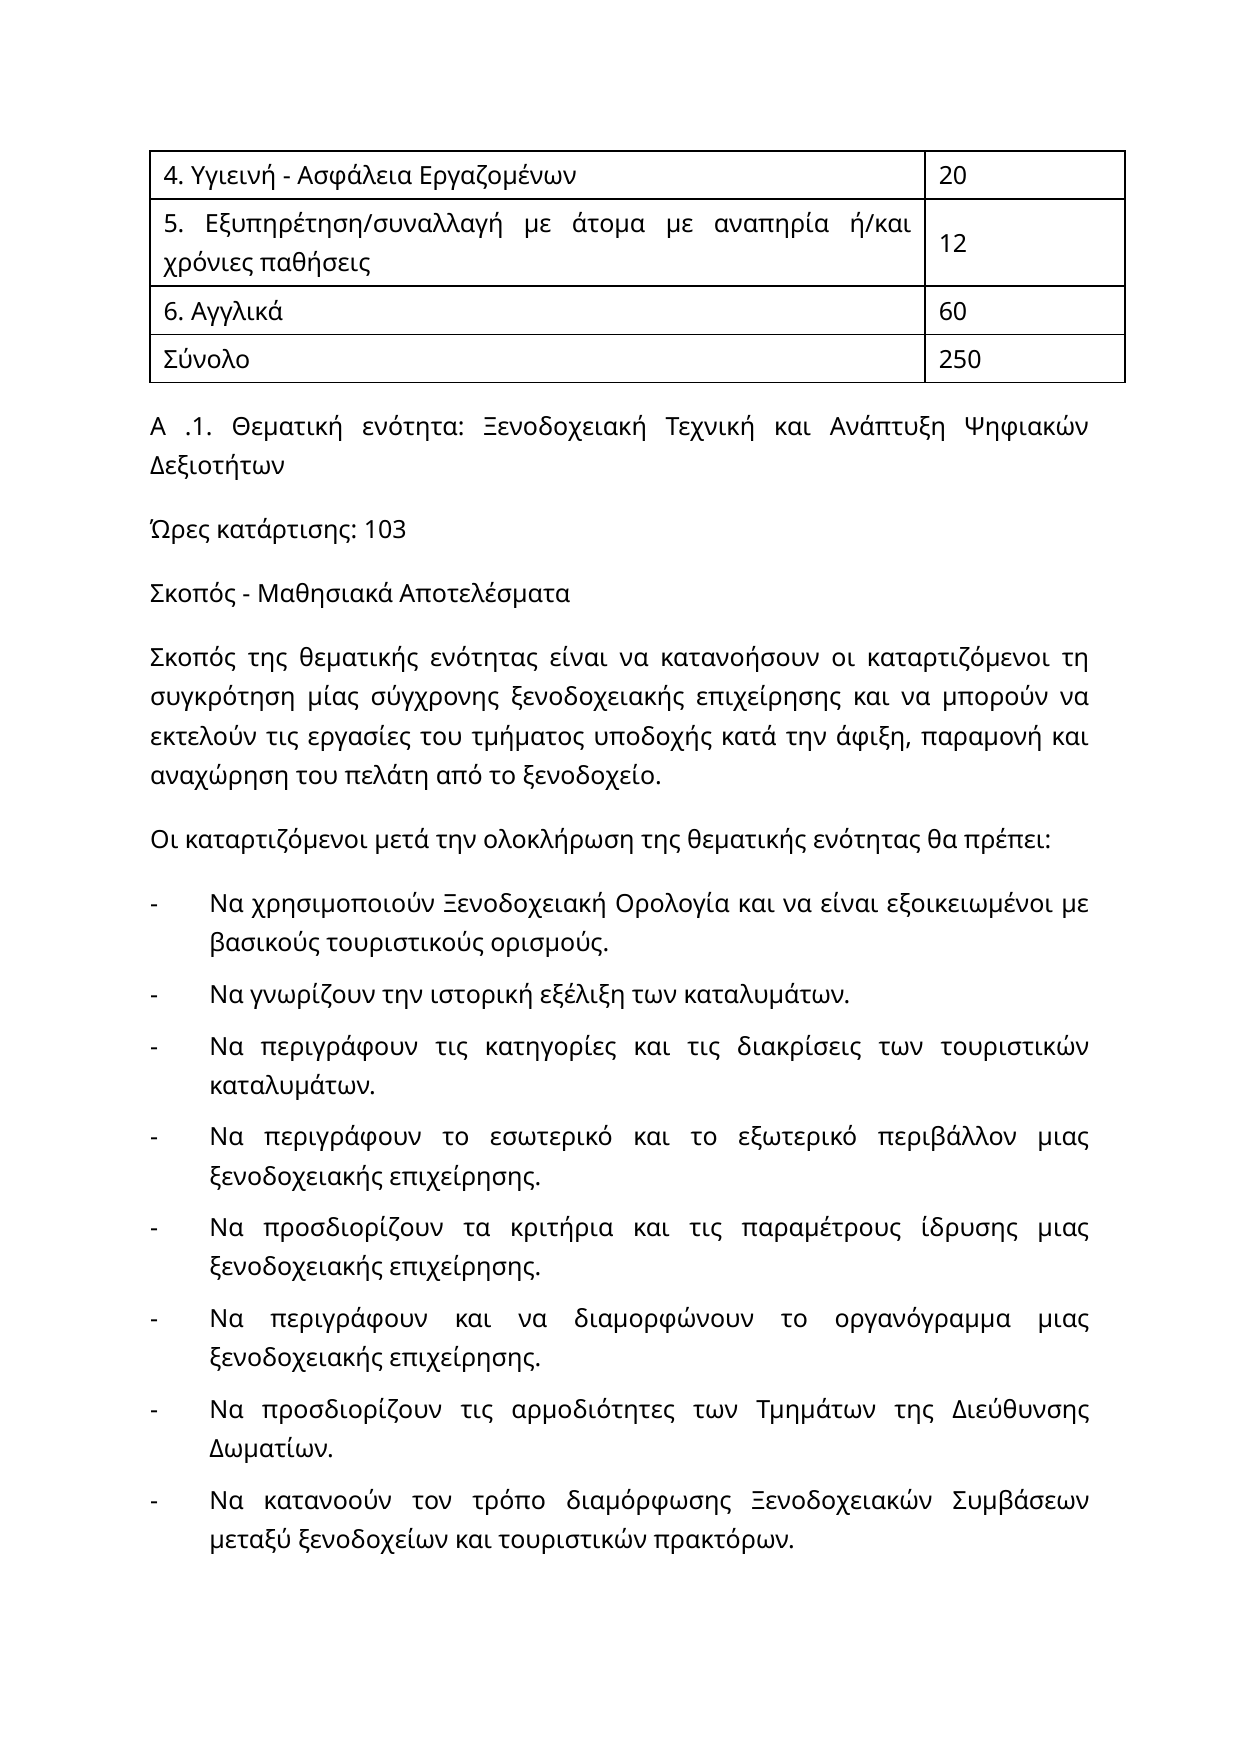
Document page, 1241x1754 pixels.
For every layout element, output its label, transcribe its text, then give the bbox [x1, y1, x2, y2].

list - Να κατανοούν τον τρόπο διαμόρφωσης Ξενοδοχειακών Συμβάσεων μεταξύ ξενοδοχείων και τουριστικών πρακτόρων. [150, 1482, 1090, 1556]
list - Να περιγράφουν τις κατηγορίες και τις διακρίσεις των τουριστικών καταλυμάτων. [150, 1028, 1090, 1101]
table_cell 60 [926, 287, 1124, 333]
list - Να περιγράφουν το εσωτερικό και το εξωτερικό περιβάλλον μιας ξενοδοχειακής επιχείρησης. [150, 1119, 1090, 1192]
table_cell 5. Εξυπηρέτηση/συναλλαγή με άτομα με αναπηρία ή/και χρόνιες παθήσεις [151, 200, 924, 285]
list - Να περιγράφουν και να διαμορφώνουν το οργανόγραμμα μιας ξενοδοχειακής επιχείρησης. [150, 1301, 1090, 1374]
text Ώρες κατάρτισης: 103 [150, 512, 1090, 546]
list - Να προσδιορίζουν τις αρμοδιότητες των Τμημάτων της Διεύθυνσης Δωματίων. [150, 1392, 1090, 1465]
table_cell 20 [926, 152, 1124, 198]
table_cell 6. Αγγλικά [151, 287, 924, 333]
list - Να γνωρίζουν την ιστορική εξέλιξη των καταλυμάτων. [150, 977, 1090, 1011]
table_cell 250 [926, 335, 1124, 382]
list - Να προσδιορίζουν τα κριτήρια και τις παραμέτρους ίδρυσης μιας ξενοδοχειακής επιχείρησης. [150, 1210, 1090, 1283]
table_cell Σύνολο [151, 335, 924, 382]
text Οι καταρτιζόμενοι μετά την ολοκλήρωση της θεματικής ενότητας θα πρέπει: [150, 822, 1090, 856]
table_cell 12 [926, 200, 1124, 285]
table_cell 4. Υγιεινή - Ασφάλεια Εργαζομένων [151, 152, 924, 198]
text Α .1. Θεματική ενότητα: Ξενοδοχειακή Τεχνική και Ανάπτυξη Ψηφιακών Δεξιοτήτων [150, 408, 1090, 481]
text Σκοπός - Μαθησιακά Αποτελέσματα [150, 576, 1090, 610]
text Σκοπός της θεματικής ενότητας είναι να κατανοήσουν οι καταρτιζόμενοι τη συγκρότηση μίας σύγχρονης ξενοδοχειακής επιχείρησης και να μπορούν να εκτελούν τις εργασίες του τμήματος υποδοχής κατά την άφιξη, παραμονή και αναχώρηση του πελάτη από το ξενοδοχείο. [150, 640, 1090, 791]
list - Να χρησιμοποιούν Ξενοδοχειακή Ορολογία και να είναι εξοικειωμένοι με βασικούς τουριστικούς ορισμούς. [150, 886, 1090, 959]
